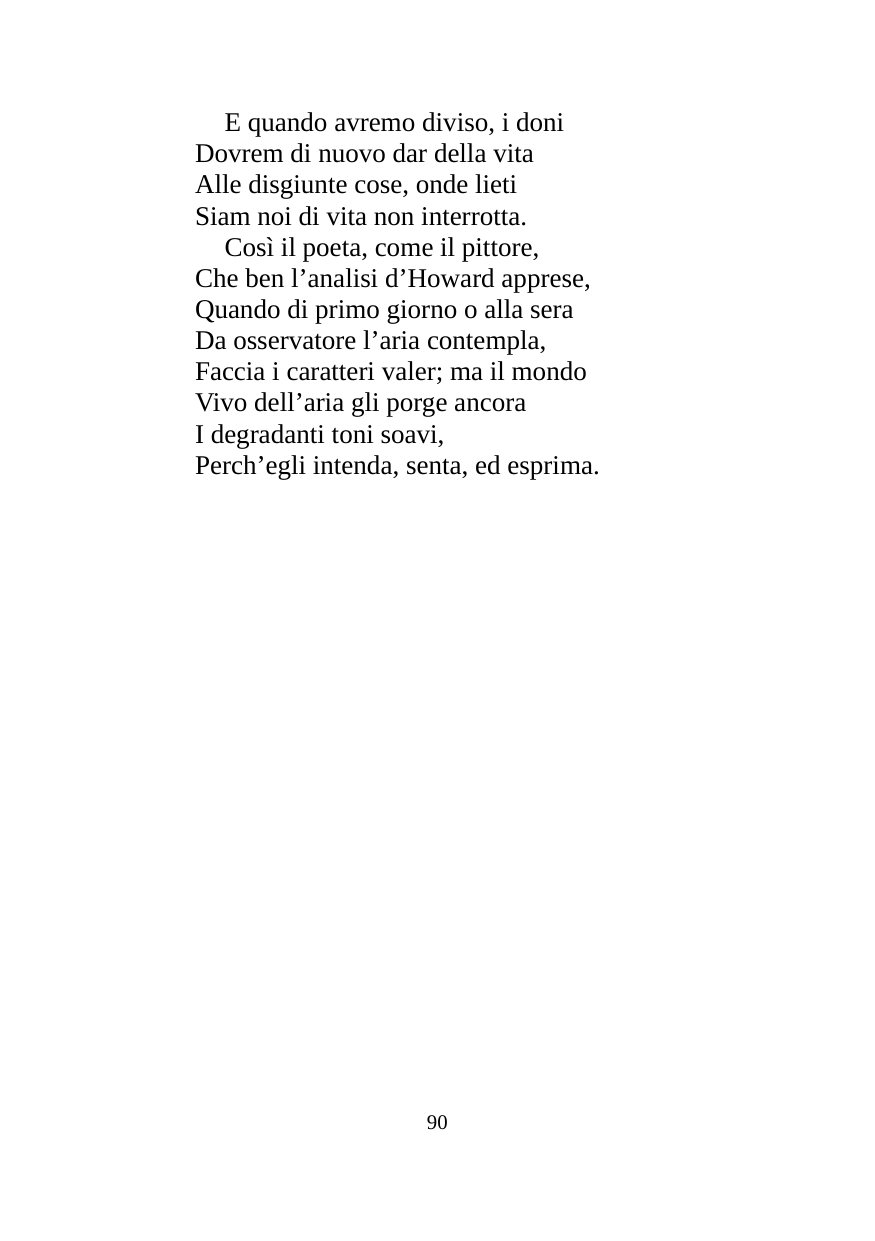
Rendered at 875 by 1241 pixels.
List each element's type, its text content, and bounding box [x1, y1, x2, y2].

text E quando avremo diviso, i doni Dovrem di nuovo dar della vita Alle disgiunte cose, onde lieti Siam noi di vita non interrotta. [195, 106, 768, 231]
text Così il poeta, come il pittore, Che ben l’analisi d’Howard apprese, Quando di primo giorno o alla sera Da osservatore l’aria contempla, Faccia i caratteri valer; ma il mondo Vivo dell’aria gli porge ancora I degradanti toni soavi, Perch’egli intenda, senta, ed esprima. [195, 231, 768, 480]
